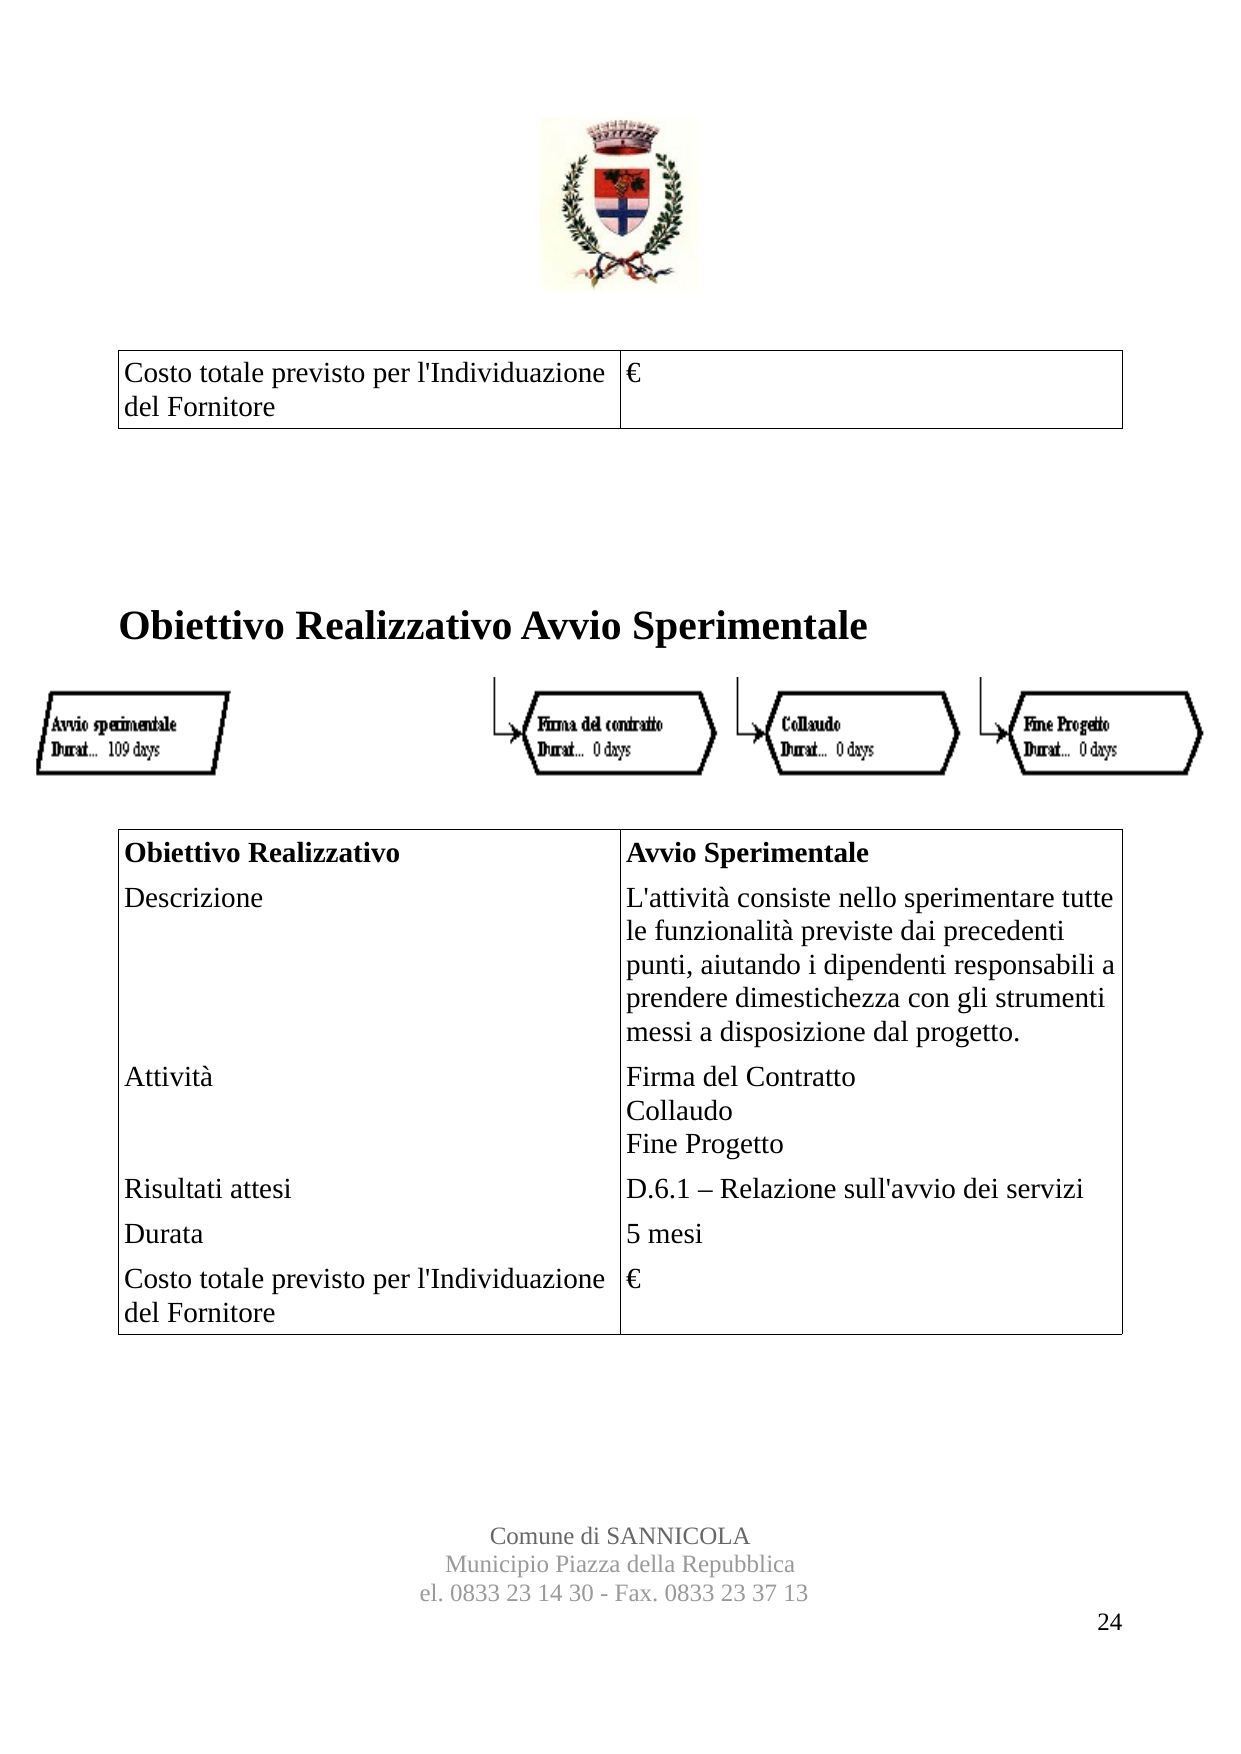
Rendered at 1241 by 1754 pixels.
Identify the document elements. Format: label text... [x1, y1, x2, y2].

picture [540, 117, 700, 291]
table_cell Descrizione [119, 874, 620, 1053]
table_cell Costo totale previsto per l'Individuazione del Fornitore [119, 351, 620, 428]
picture [35, 677, 1205, 782]
table_cell Costo totale previsto per l'Individuazione del Fornitore [119, 1256, 620, 1334]
table_cell D.6.1 – Relazione sull'avvio dei servizi [621, 1166, 1122, 1211]
table_cell € [621, 1256, 1122, 1334]
text Obiettivo Realizzativo Avvio Sperimentale [118, 601, 1122, 649]
table_cell Attività [119, 1054, 620, 1166]
table_cell € [621, 351, 1122, 428]
table_header Obiettivo Realizzativo [119, 830, 620, 874]
table_header Avvio Sperimentale [621, 830, 1122, 874]
table_cell Risultati attesi [119, 1166, 620, 1211]
table_cell 5 mesi [621, 1211, 1122, 1256]
table_cell Durata [119, 1211, 620, 1256]
table_cell Firma del Contratto Collaudo Fine Progetto [621, 1054, 1122, 1166]
table_cell L'attività consiste nello sperimentare tutte le funzionalità previste dai precedenti punti, aiutando i dipendenti responsabili a prendere dimestichezza con gli strumenti messi a disposizione dal progetto. [621, 874, 1122, 1053]
